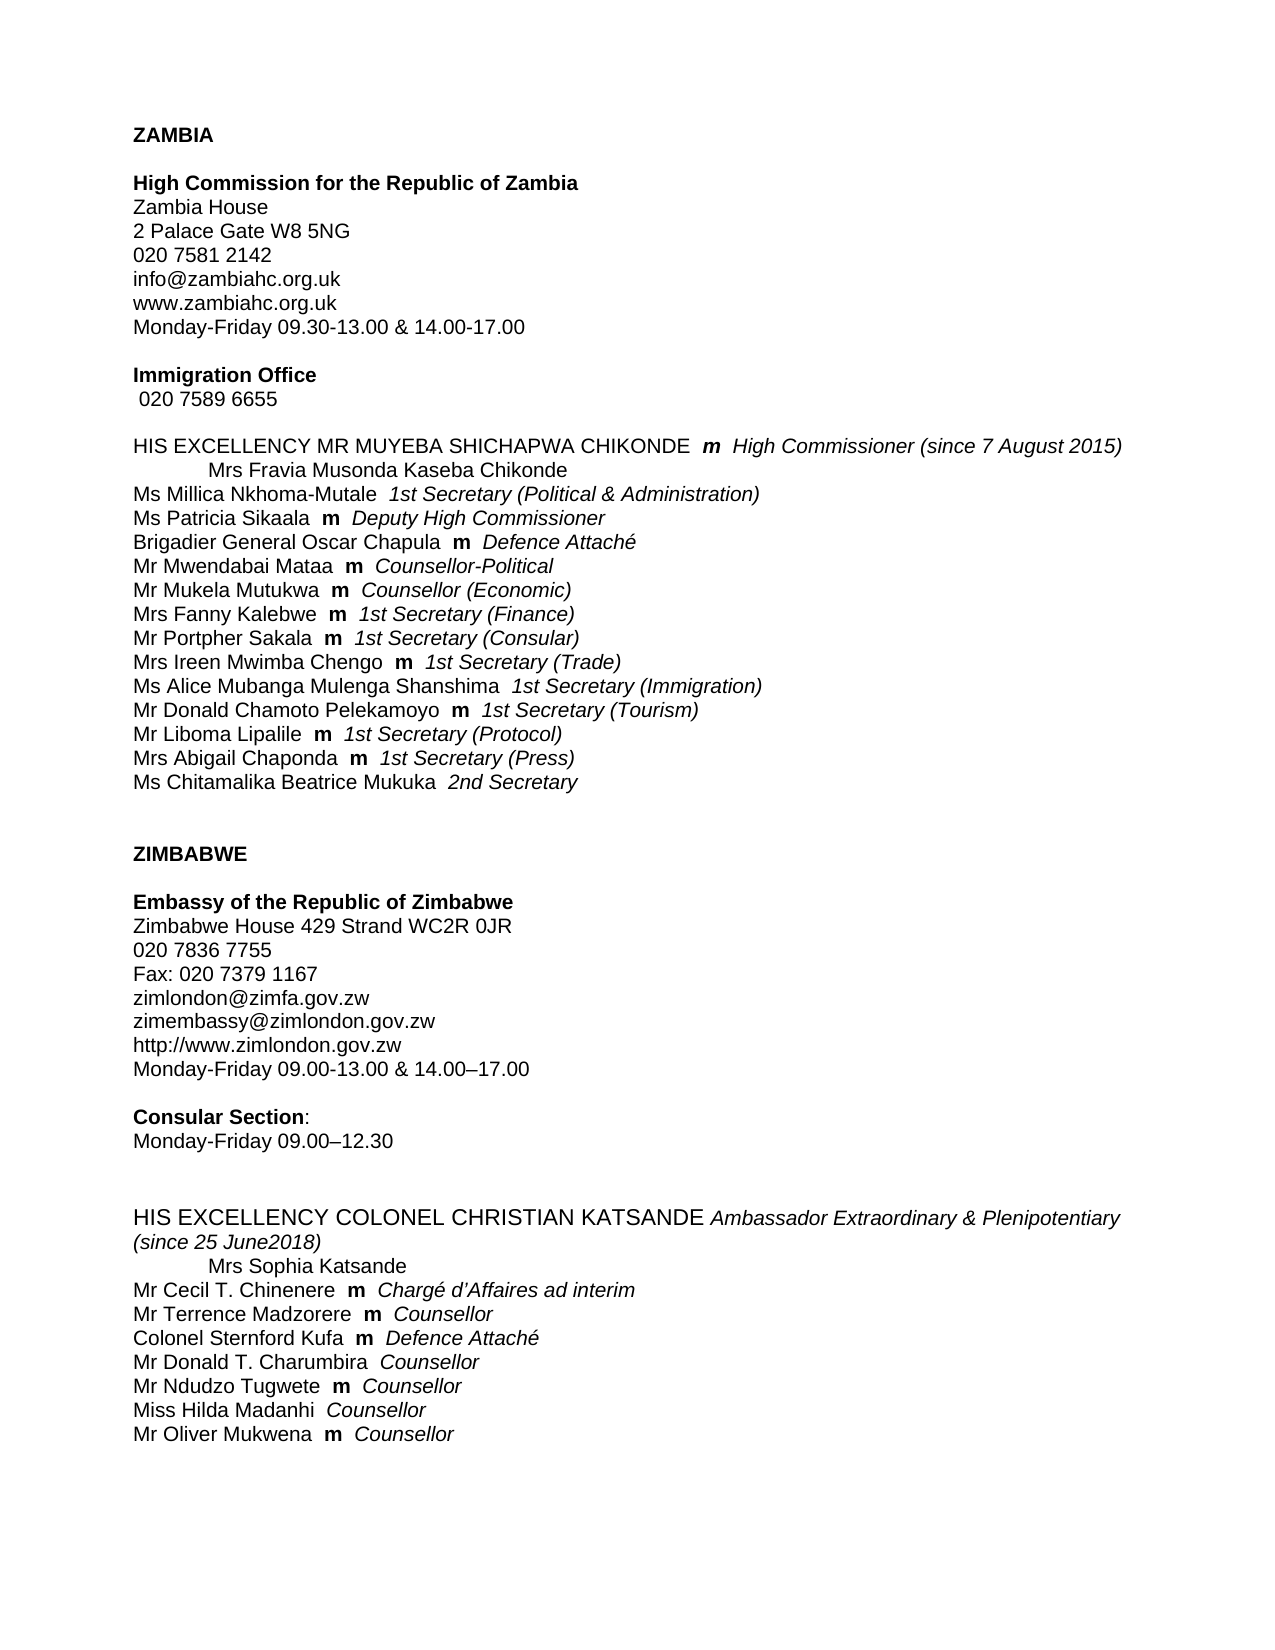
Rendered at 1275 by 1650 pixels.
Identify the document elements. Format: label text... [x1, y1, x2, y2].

text Monday-Friday 09.00-13.00 & 14.00–17.00 [133, 1057, 1181, 1081]
text Fax: 020 7379 1167 [133, 961, 1181, 985]
text Mr Terrence Madzorere m Counsellor [133, 1302, 1181, 1326]
text Mrs Ireen Mwimba Chengo m 1st Secretary (Trade) [133, 650, 1181, 674]
text Mrs Abigail Chaponda m 1st Secretary (Press) [133, 746, 1181, 770]
text zimembassy@zimlondon.gov.zw [133, 1009, 1181, 1033]
text Brigadier General Oscar Chapula m Defence Attaché [133, 530, 1181, 554]
text Colonel Sternford Kufa m Defence Attaché [133, 1326, 1181, 1349]
text 020 7836 7755 [133, 937, 1181, 961]
text ZIMBABWE [133, 842, 1181, 866]
text Mr Mukela Mutukwa m Counsellor (Economic) [133, 578, 1181, 602]
text Mr Oliver Mukwena m Counsellor [133, 1421, 1181, 1445]
text info@zambiahc.org.uk [133, 267, 1181, 291]
text Mr Ndudzo Tugwete m Counsellor [133, 1373, 1181, 1397]
text Monday-Friday 09.00–12.30 [133, 1129, 1181, 1153]
text Ms Millica Nkhoma-Mutale 1st Secretary (Political & Administration) [133, 482, 1181, 506]
text Monday-Friday 09.30-13.00 & 14.00-17.00 [133, 314, 1181, 338]
text HIS EXCELLENCY MR MUYEBA SHICHAPWA CHIKONDE m High Commissioner (since 7 August 2015) [133, 434, 1181, 458]
text Mrs Fanny Kalebwe m 1st Secretary (Finance) [133, 602, 1181, 626]
text 020 7589 6655 [133, 386, 1181, 410]
text Ms Patricia Sikaala m Deputy High Commissioner [133, 506, 1181, 530]
text Immigration Office [133, 362, 1181, 386]
text HIS EXCELLENCY COLONEL CHRISTIAN KATSANDE Ambassador Extraordinary & Plenipotentiary (since 25 June2018) [133, 1203, 1181, 1254]
text Ms Chitamalika Beatrice Mukuka 2nd Secretary [133, 770, 1181, 794]
text Mrs Sophia Katsande [133, 1254, 1181, 1278]
text Mrs Fravia Musonda Kaseba Chikonde [133, 458, 1181, 482]
text http://www.zimlondon.gov.zw [133, 1033, 1181, 1057]
text ZAMBIA [133, 123, 1181, 147]
subtitle High Commission for the Republic of Zambia [133, 171, 1181, 195]
text www.zambiahc.org.uk [133, 291, 1181, 314]
text 020 7581 2142 [133, 243, 1181, 267]
text Mr Liboma Lipalile m 1st Secretary (Protocol) [133, 722, 1181, 746]
text Mr Cecil T. Chinenere m Chargé d’Affaires ad interim [133, 1278, 1181, 1302]
text 2 Palace Gate W8 5NG [133, 219, 1181, 243]
text Zambia House [133, 195, 1181, 219]
text Embassy of the Republic of Zimbabwe [133, 889, 1181, 913]
text Mr Donald T. Charumbira Counsellor [133, 1349, 1181, 1373]
text Miss Hilda Madanhi Counsellor [133, 1397, 1181, 1421]
text zimlondon@zimfa.gov.zw [133, 985, 1181, 1009]
text Zimbabwe House 429 Strand WC2R 0JR [133, 913, 1181, 937]
text Mr Donald Chamoto Pelekamoyo m 1st Secretary (Tourism) [133, 698, 1181, 722]
text Mr Portpher Sakala m 1st Secretary (Consular) [133, 626, 1181, 650]
text Ms Alice Mubanga Mulenga Shanshima 1st Secretary (Immigration) [133, 674, 1181, 698]
text Mr Mwendabai Mataa m Counsellor-Political [133, 554, 1181, 578]
text Consular Section: [133, 1105, 1181, 1129]
